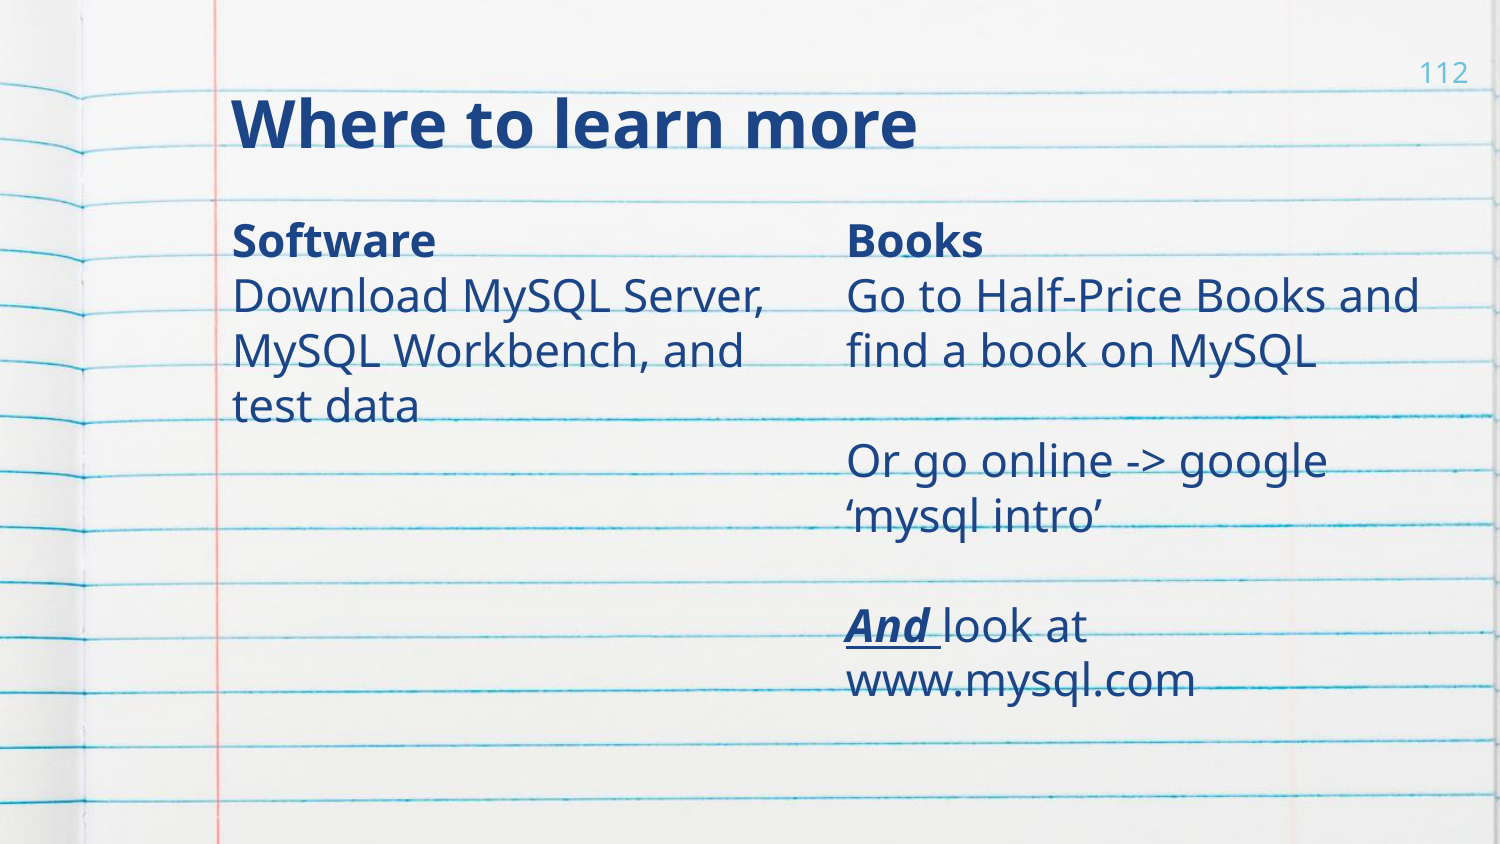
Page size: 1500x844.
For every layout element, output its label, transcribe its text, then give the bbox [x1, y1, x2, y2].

slide_number [1378, 41, 1469, 107]
title Where to learn more [231, 21, 1425, 162]
picture [0, 0, 1500, 844]
list Books Go to Half-Price Books and find a book on MySQL Or go online -> google ‘mysql intro’ And look at www.mysql.com [845, 211, 1426, 743]
list Software Download MySQL Server, MySQL Workbench, and test data [231, 211, 811, 743]
